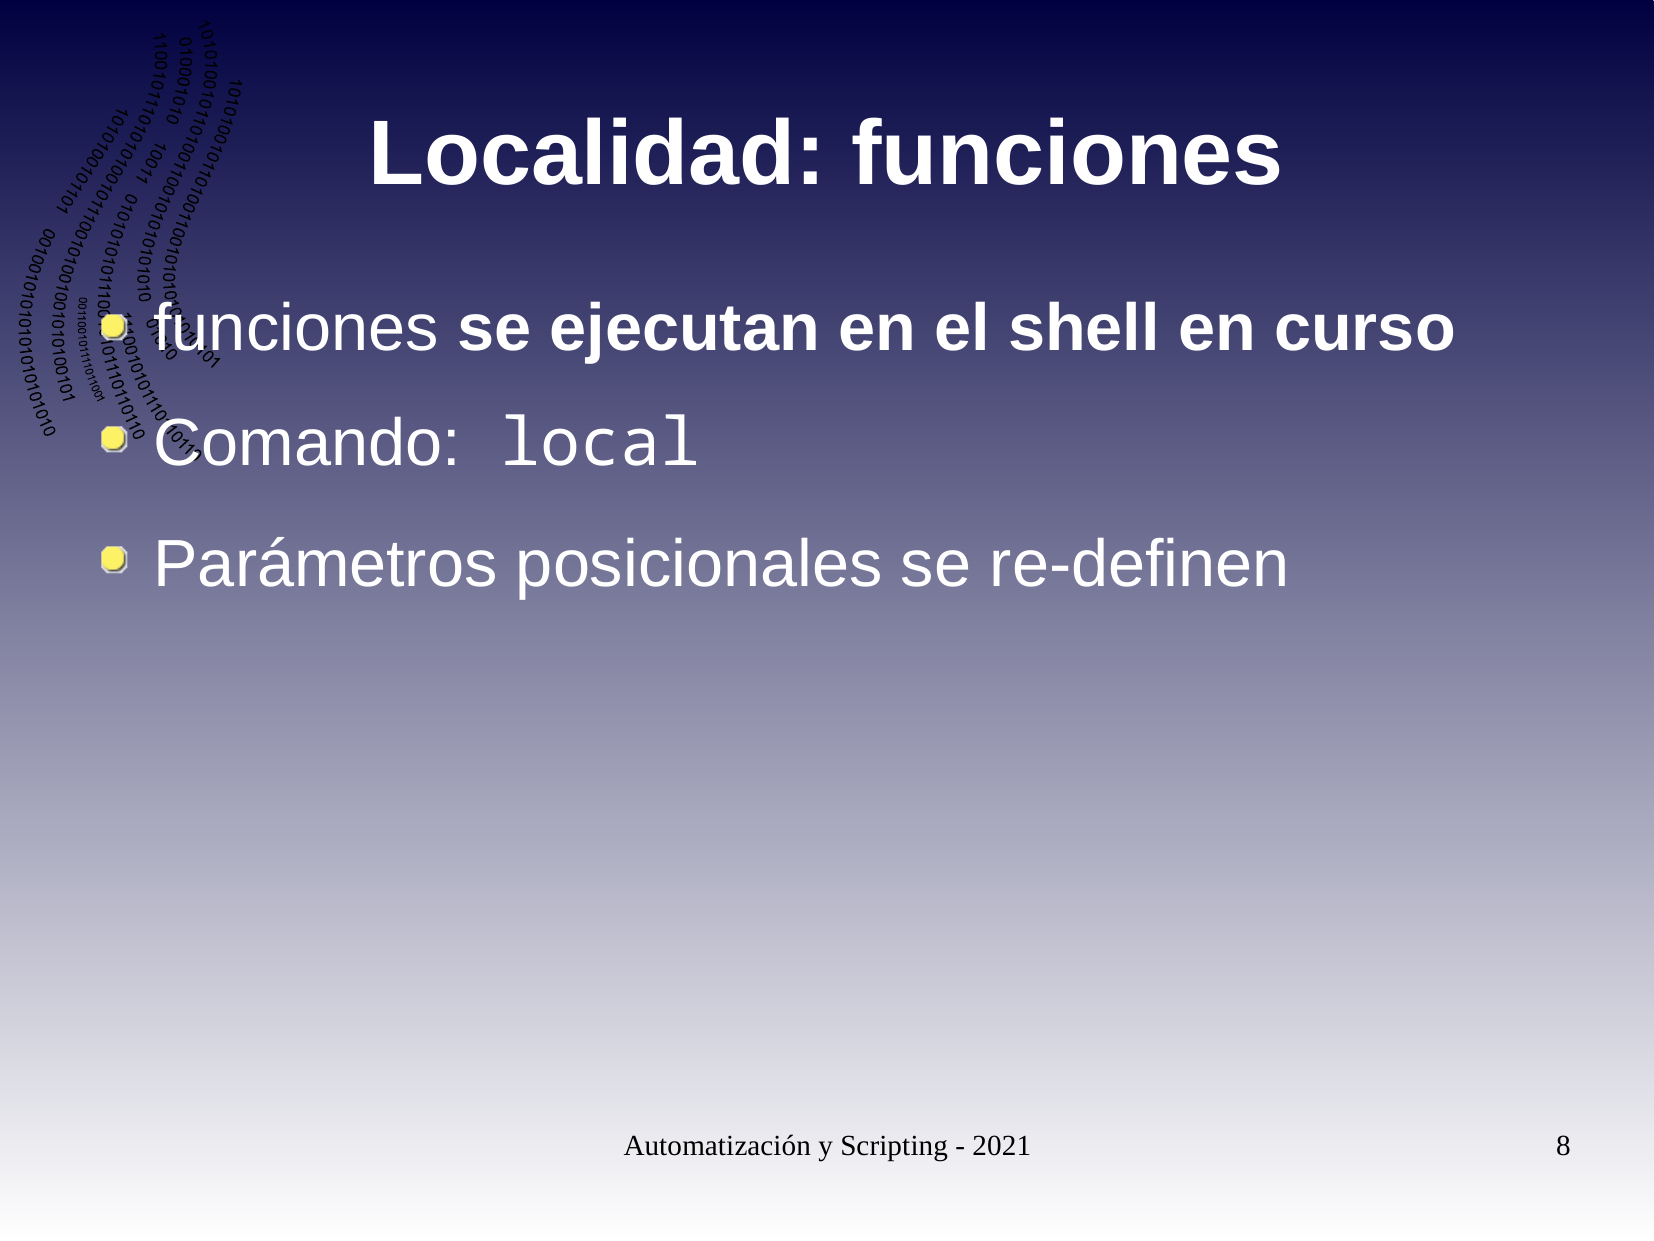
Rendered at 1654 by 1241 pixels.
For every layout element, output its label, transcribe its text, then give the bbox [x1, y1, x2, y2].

title Localidad: funciones [82, 49, 1571, 257]
picture [18, 20, 243, 461]
list funciones se ejecutan en el shell en curso Comando: local Parámetros posicionales se re-definen [82, 290, 1571, 1010]
